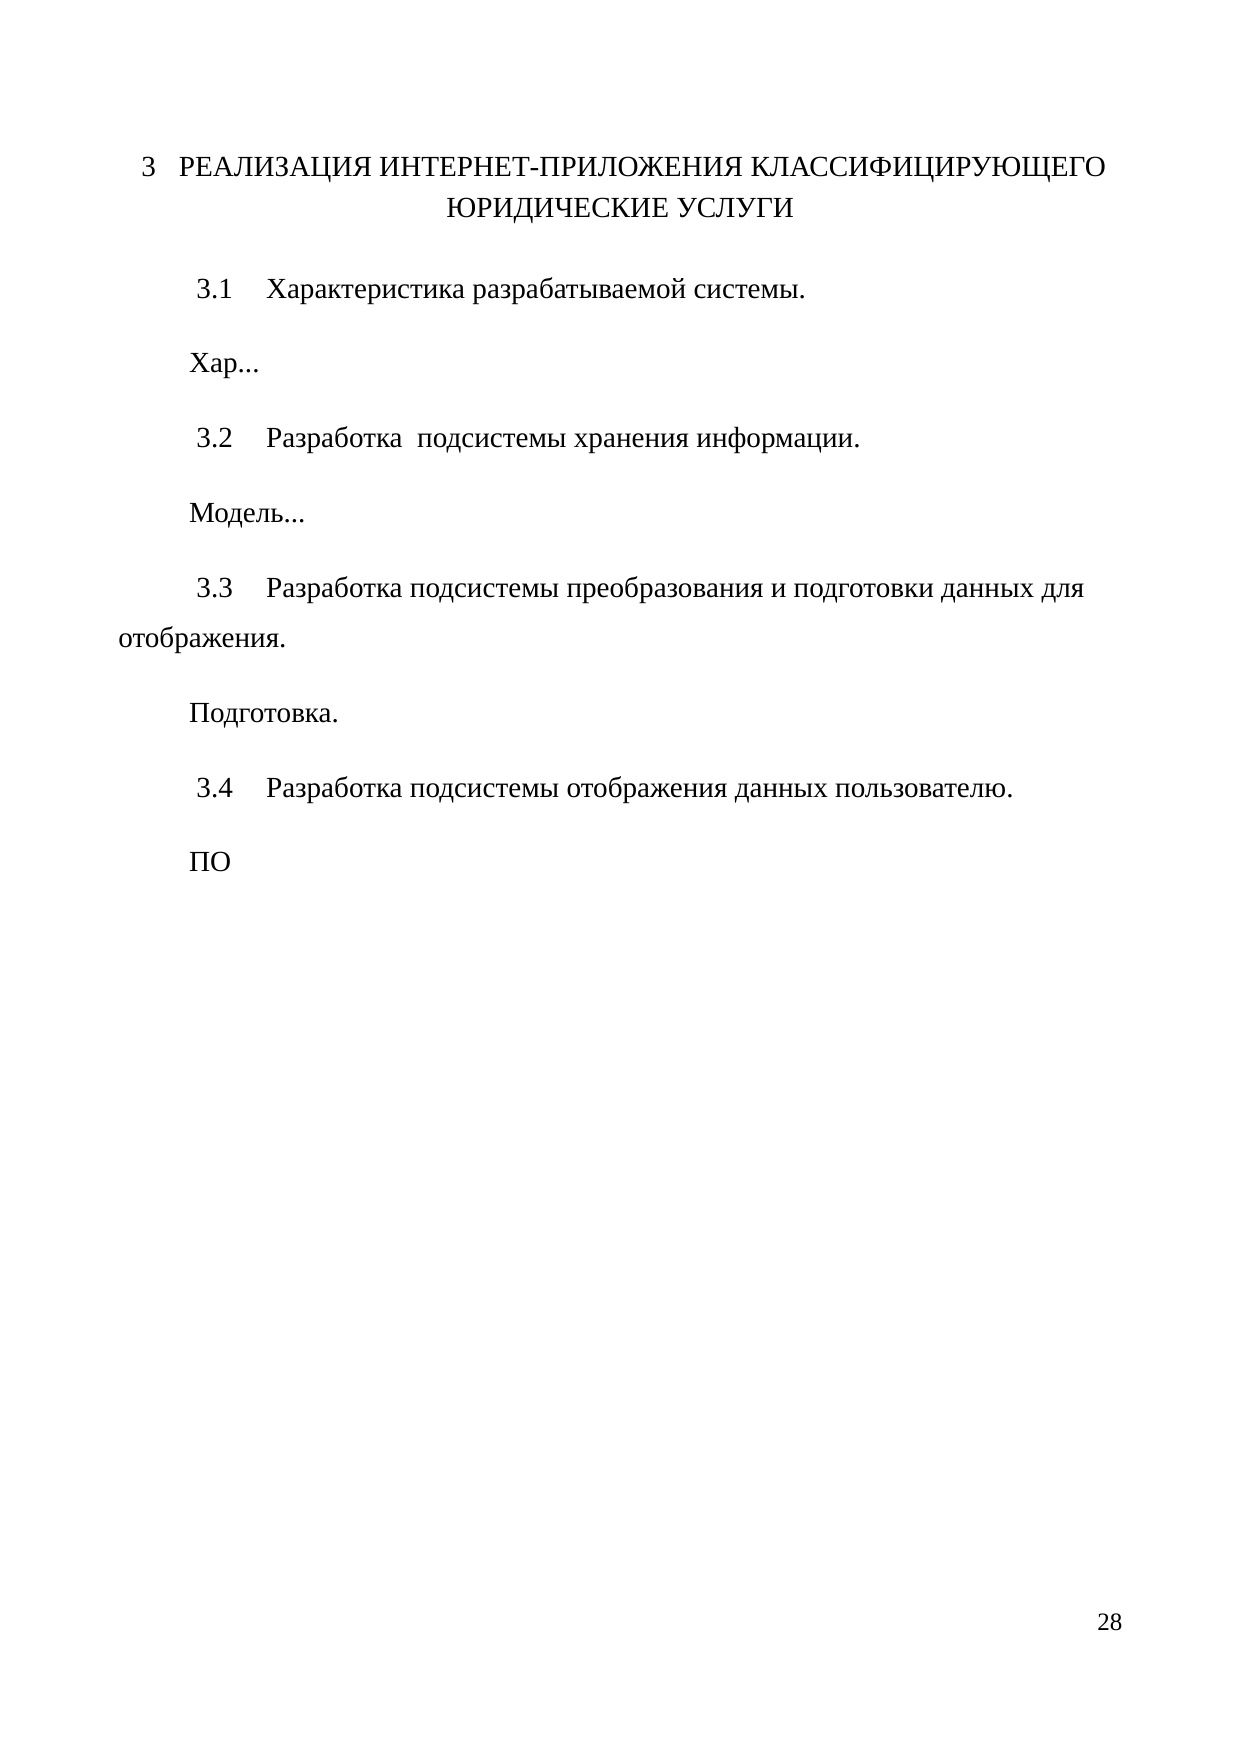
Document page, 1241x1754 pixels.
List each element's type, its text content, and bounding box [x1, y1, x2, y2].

subtitle Разработка подсистемы преобразования и подготовки данных для отображения. [118, 570, 1122, 654]
subtitle РЕАЛИЗАЦИЯ ИНТЕРНЕТ-ПРИЛОЖЕНИЯ КЛАССИФИЦИРУЮЩЕГО ЮРИДИЧЕСКИЕ УСЛУГИ [118, 143, 1122, 226]
subtitle Характеристика разрабатываемой системы. [118, 271, 1122, 304]
subtitle Разработка подсистемы отображения данных пользователю. [118, 770, 1122, 804]
text Хар... [118, 346, 1122, 379]
text Модель... [118, 495, 1122, 529]
text Подготовка. [118, 695, 1122, 728]
text ПО [118, 844, 1122, 878]
subtitle Разработка подсистемы хранения информации. [118, 421, 1122, 454]
